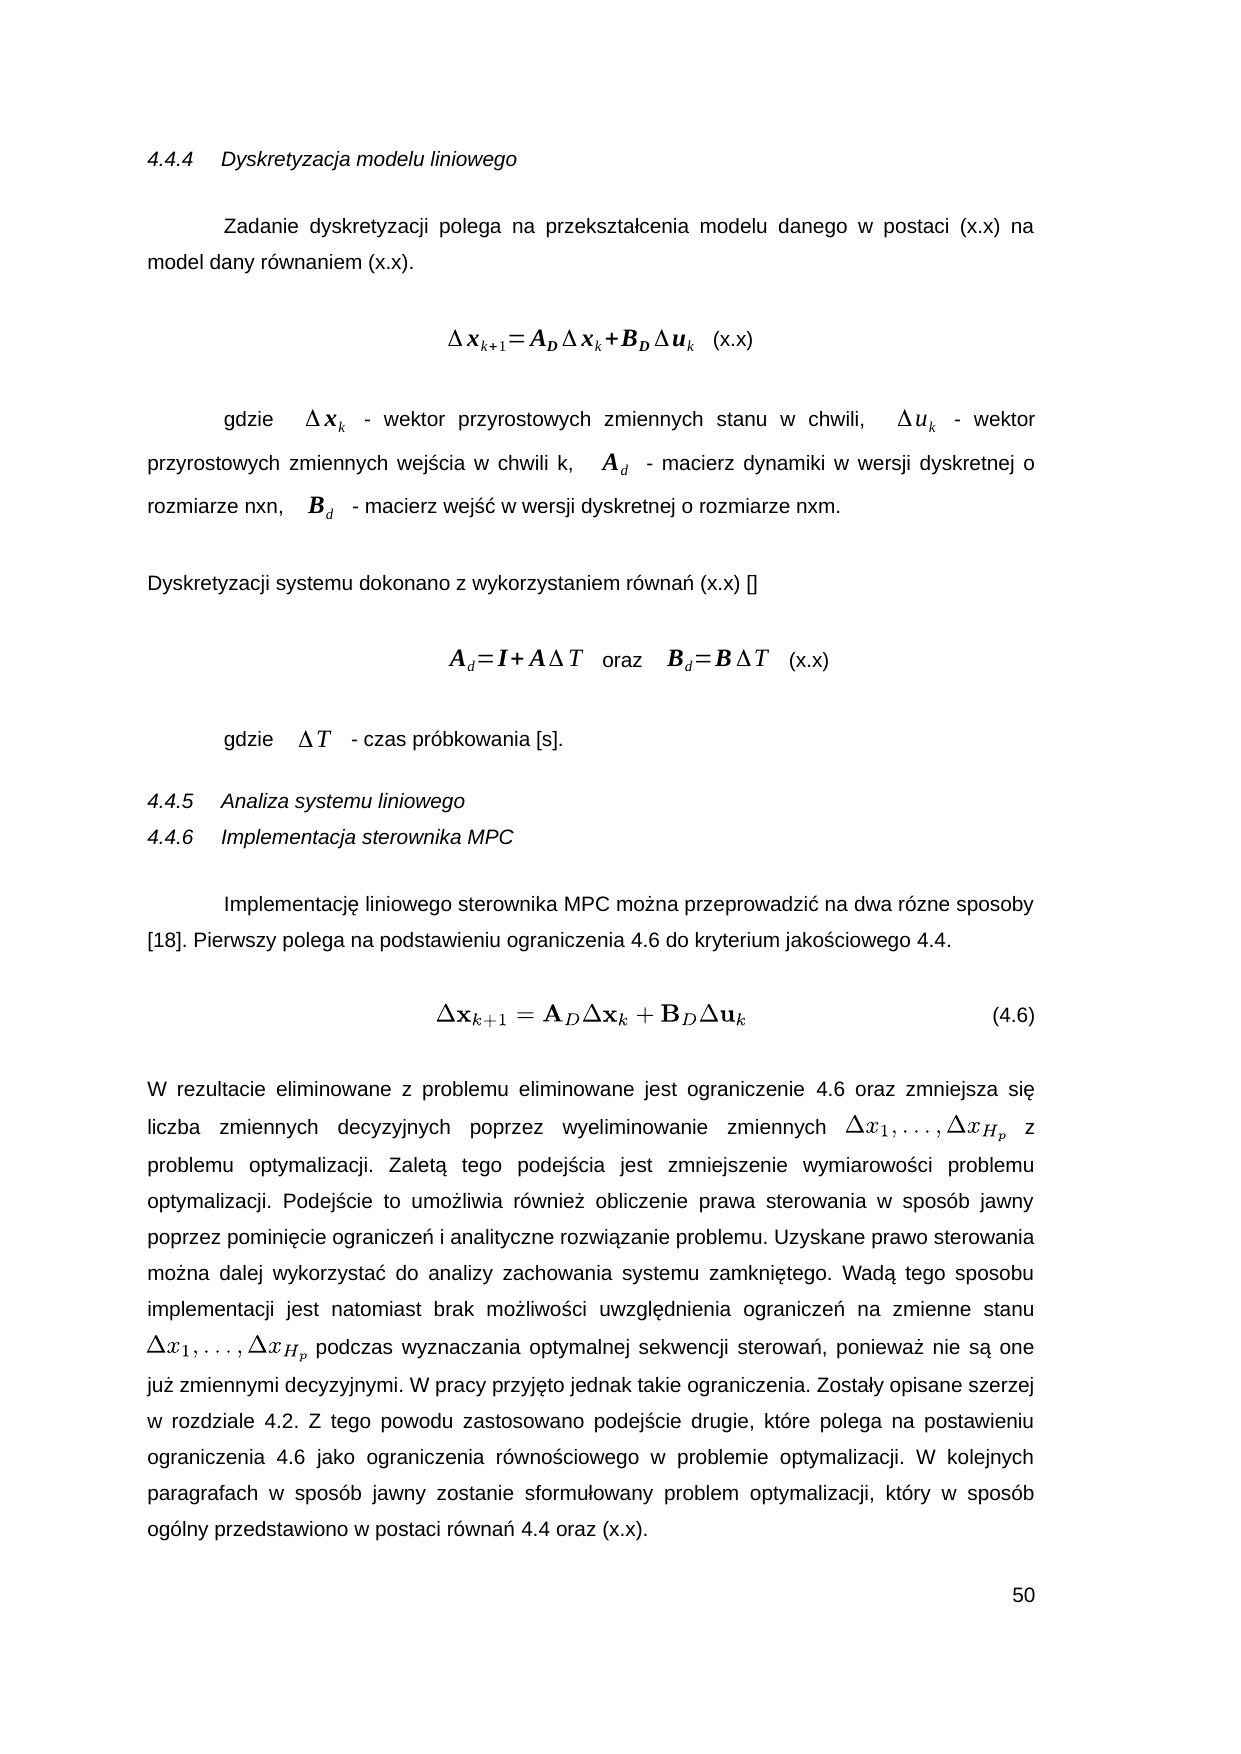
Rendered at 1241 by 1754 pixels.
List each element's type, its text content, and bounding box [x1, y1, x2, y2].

text (x.x) [147, 323, 1035, 355]
text Zadanie dyskretyzacji polega na przekształcenia modelu danego w postaci (x.x) na model dany równaniem (x.x). [147, 214, 1035, 274]
text W rezultacie eliminowane z problemu eliminowane jest ograniczenie 4.6 oraz zmniejsza się liczba zmiennych decyzyjnych poprzez wyeliminowanie zmiennych z problemu optymalizacji. Zaletą tego podejścia jest zmniejszenie wymiarowości problemu optymalizacji. Podejście to umożliwia również obliczenie prawa sterowania w sposób jawny poprzez pominięcie ograniczeń i analityczne rozwiązanie problemu. Uzyskane prawo sterowania można dalej wykorzystać do analizy zachowania systemu zamkniętego. Wadą tego sposobu implementacji jest natomiast brak możliwości uwzględnienia ograniczeń na zmienne stanu podczas wyznaczania optymalnej sekwencji sterowań, ponieważ nie są one już zmiennymi decyzyjnymi. W pracy przyjęto jednak takie ograniczenia. Zostały opisane szerzej w rozdziale 4.2. Z tego powodu zastosowano podejście drugie, które polega na postawieniu ograniczenia 4.6 jako ograniczenia równościowego w problemie optymalizacji. W kolejnych paragrafach w sposób jawny zostanie sformułowany problem optymalizacji, który w sposób ogólny przedstawiono w postaci równań 4.4 oraz (x.x). [147, 1077, 1035, 1541]
text gdzie - czas próbkowania [s]. [147, 724, 1035, 752]
subtitle Implementacja sterownika MPC [147, 825, 1035, 849]
text Dyskretyzacji systemu dokonano z wykorzystaniem równań (x.x) [] [147, 570, 1035, 594]
subtitle Analiza systemu liniowego [147, 789, 1035, 813]
subtitle Dyskretyzacja modelu liniowego [147, 147, 1035, 171]
text Implementację liniowego sterownika MPC można przeprowadzić na dwa rózne sposoby [18]. Pierwszy polega na podstawieniu ograniczenia 4.6 do kryterium jakościowego 4.4. [147, 892, 1035, 952]
text oraz (x.x) [147, 644, 1035, 675]
text gdzie - wektor przyrostowych zmiennych stanu w chwili, - wektor przyrostowych zmiennych wejścia w chwili k, - macierz dynamiki w wersji dyskretnej o rozmiarze nxn, - macierz wejść w wersji dyskretnej o rozmiarze nxm. [147, 404, 1035, 522]
text (4.6) [147, 1002, 1035, 1027]
